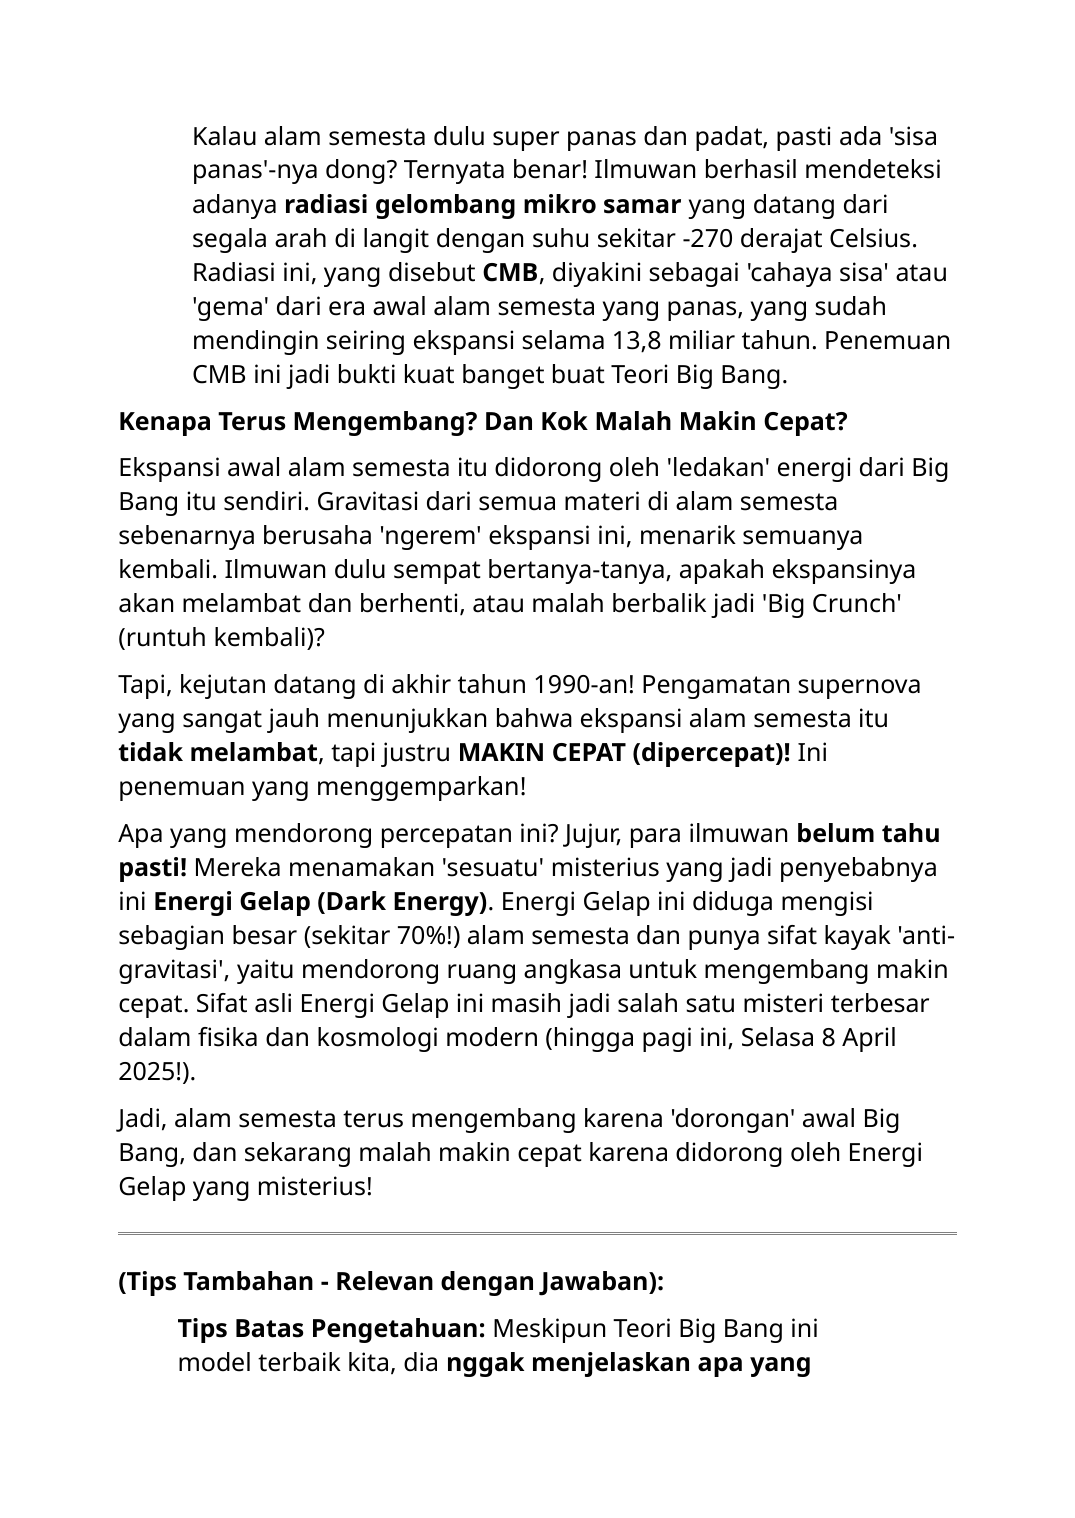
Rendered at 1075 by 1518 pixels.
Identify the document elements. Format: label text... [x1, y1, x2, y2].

text Kenapa Terus Mengembang? Dan Kok Malah Makin Cepat? [118, 403, 957, 437]
text Jadi, alam semesta terus mengembang karena 'dorongan' awal Big Bang, dan sekarang malah makin cepat karena didorong oleh Energi Gelap yang misterius! [118, 1100, 957, 1202]
list Kalau alam semesta dulu super panas dan padat, pasti ada 'sisa panas'-nya dong? Ternyata benar! Ilmuwan berhasil mendeteksi adanya radiasi gelombang mikro samar yang datang dari segala arah di langit dengan suhu sekitar -270 derajat Celsius. Radiasi ini, yang disebut CMB, diyakini sebagai 'cahaya sisa' atau 'gema' dari era awal alam semesta yang panas, yang sudah mendingin seiring ekspansi selama 13,8 miliar tahun. Penemuan CMB ini jadi bukti kuat banget buat Teori Big Bang. [162, 118, 957, 391]
text Tapi, kejutan datang di akhir tahun 1990-an! Pengamatan supernova yang sangat jauh menunjukkan bahwa ekspansi alam semesta itu tidak melambat, tapi justru MAKIN CEPAT (dipercepat)! Ini penemuan yang menggemparkan! [118, 667, 957, 803]
text Apa yang mendorong percepatan ini? Jujur, para ilmuwan belum tahu pasti! Mereka menamakan 'sesuatu' misterius yang jadi penyebabnya ini Energi Gelap (Dark Energy). Energi Gelap ini diduga mengisi sebagian besar (sekitar 70%!) alam semesta dan punya sifat kayak 'anti-gravitasi', yaitu mendorong ruang angkasa untuk mengembang makin cepat. Sifat asli Energi Gelap ini masih jadi salah satu misteri terbesar dalam fisika dan kosmologi modern (hingga pagi ini, Selasa 8 April 2025!). [118, 815, 957, 1088]
text Ekspansi awal alam semesta itu didorong oleh 'ledakan' energi dari Big Bang itu sendiri. Gravitasi dari semua materi di alam semesta sebenarnya berusaha 'ngerem' ekspansi ini, menarik semuanya kembali. Ilmuwan dulu sempat bertanya-tanya, apakah ekspansinya akan melambat dan berhenti, atau malah berbalik jadi 'Big Crunch' (runtuh kembali)? [118, 450, 957, 654]
text Tips Batas Pengetahuan: Meskipun Teori Big Bang ini model terbaik kita, dia nggak menjelaskan apa yang [177, 1310, 898, 1378]
text (Tips Tambahan - Relevan dengan Jawaban): [118, 1264, 957, 1298]
